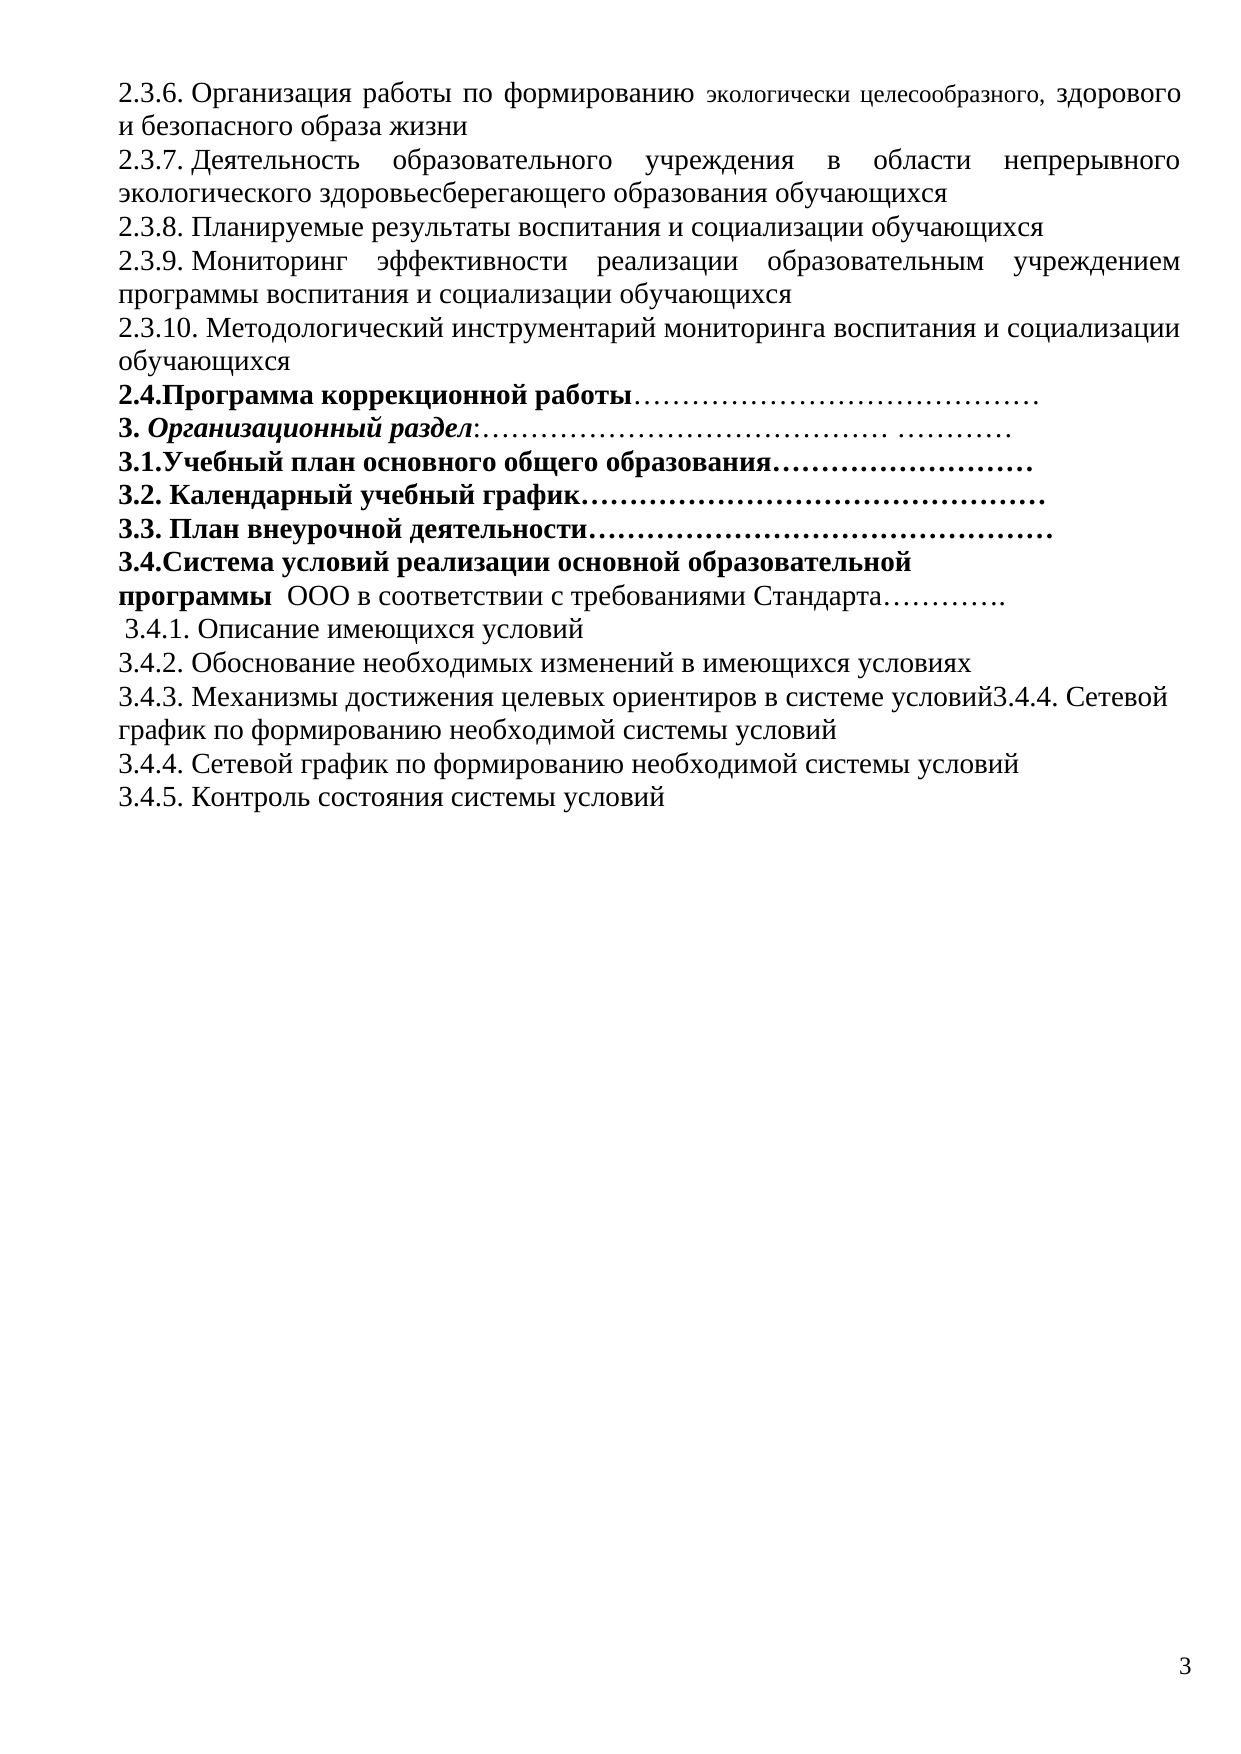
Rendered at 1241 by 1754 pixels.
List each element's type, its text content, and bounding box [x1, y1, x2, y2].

text 3.2. Календарный учебный график………………………………………… [118, 477, 1181, 511]
text 3.3. План внеурочной деятельности………………………………………… [118, 511, 1181, 544]
text 2.3.8. Планируемые результаты воспитания и социализации обучающихся [118, 209, 1181, 243]
text 2.3.7. Деятельность образовательного учреждения в области непрерывного экологического здоровьесберегающего образования обучающихся [118, 142, 1181, 209]
text 3.4.2. Обоснование необходимых изменений в имеющихся условиях [118, 645, 1181, 679]
text 2.3.6. Организация работы по формированию экологически целесообразного, здорового и безопасного образа жизни [118, 75, 1181, 142]
text 3.4.Система условий реализации основной образовательной [118, 544, 1181, 578]
text 3.4.3. Механизмы достижения целевых ориентиров в системе условий3.4.4. Сетевой график по формированию необходимой системы условий [118, 679, 1181, 746]
text 3.1.Учебный план основного общего образования……………………… [118, 444, 1181, 477]
text 2.4.Программа коррекционной работы…………………………………… [118, 377, 1181, 410]
text 3.4.1. Описание имеющихся условий [118, 612, 1181, 645]
text 3.4.5. Контроль состояния системы условий [118, 779, 1181, 813]
text 2.3.9. Мониторинг эффективности реализации образовательным учреждением программы воспитания и социализации обучающихся [118, 243, 1181, 310]
text программы ООО в соответствии с требованиями Стандарта…………. [118, 578, 1181, 612]
text 3. Организационный раздел:…………………………………… ………… [118, 410, 1181, 444]
text 3.4.4. Сетевой график по формированию необходимой системы условий [118, 746, 1181, 779]
text 2.3.10. Методологический инструментарий мониторинга воспитания и социализации обучающихся [118, 310, 1181, 377]
